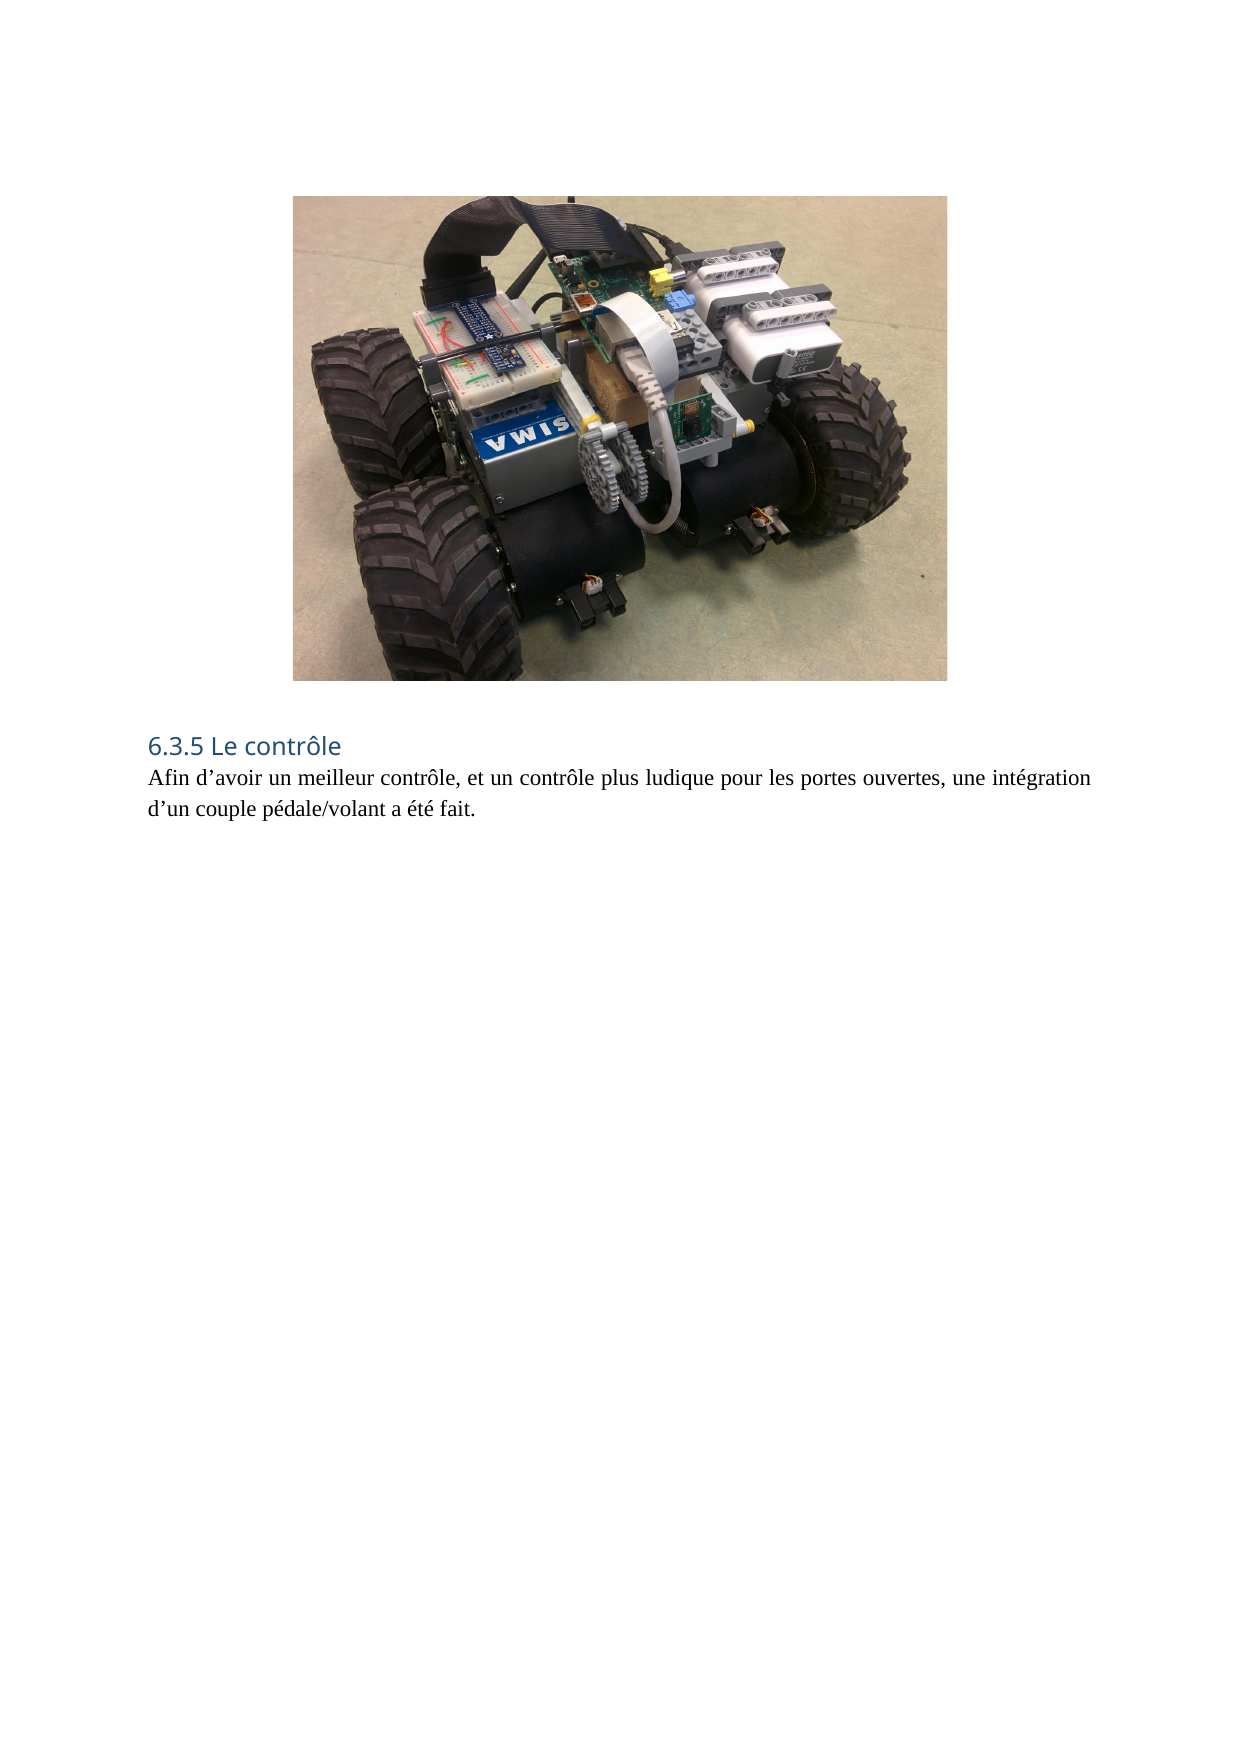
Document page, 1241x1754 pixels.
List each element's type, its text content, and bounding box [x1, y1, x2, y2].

picture [292, 196, 948, 681]
text Afin d’avoir un meilleur contrôle, et un contrôle plus ludique pour les portes ouvertes, une intégration d’un couple pédale/volant a été fait. [148, 764, 1093, 822]
subtitle Le contrôle [148, 728, 1093, 762]
